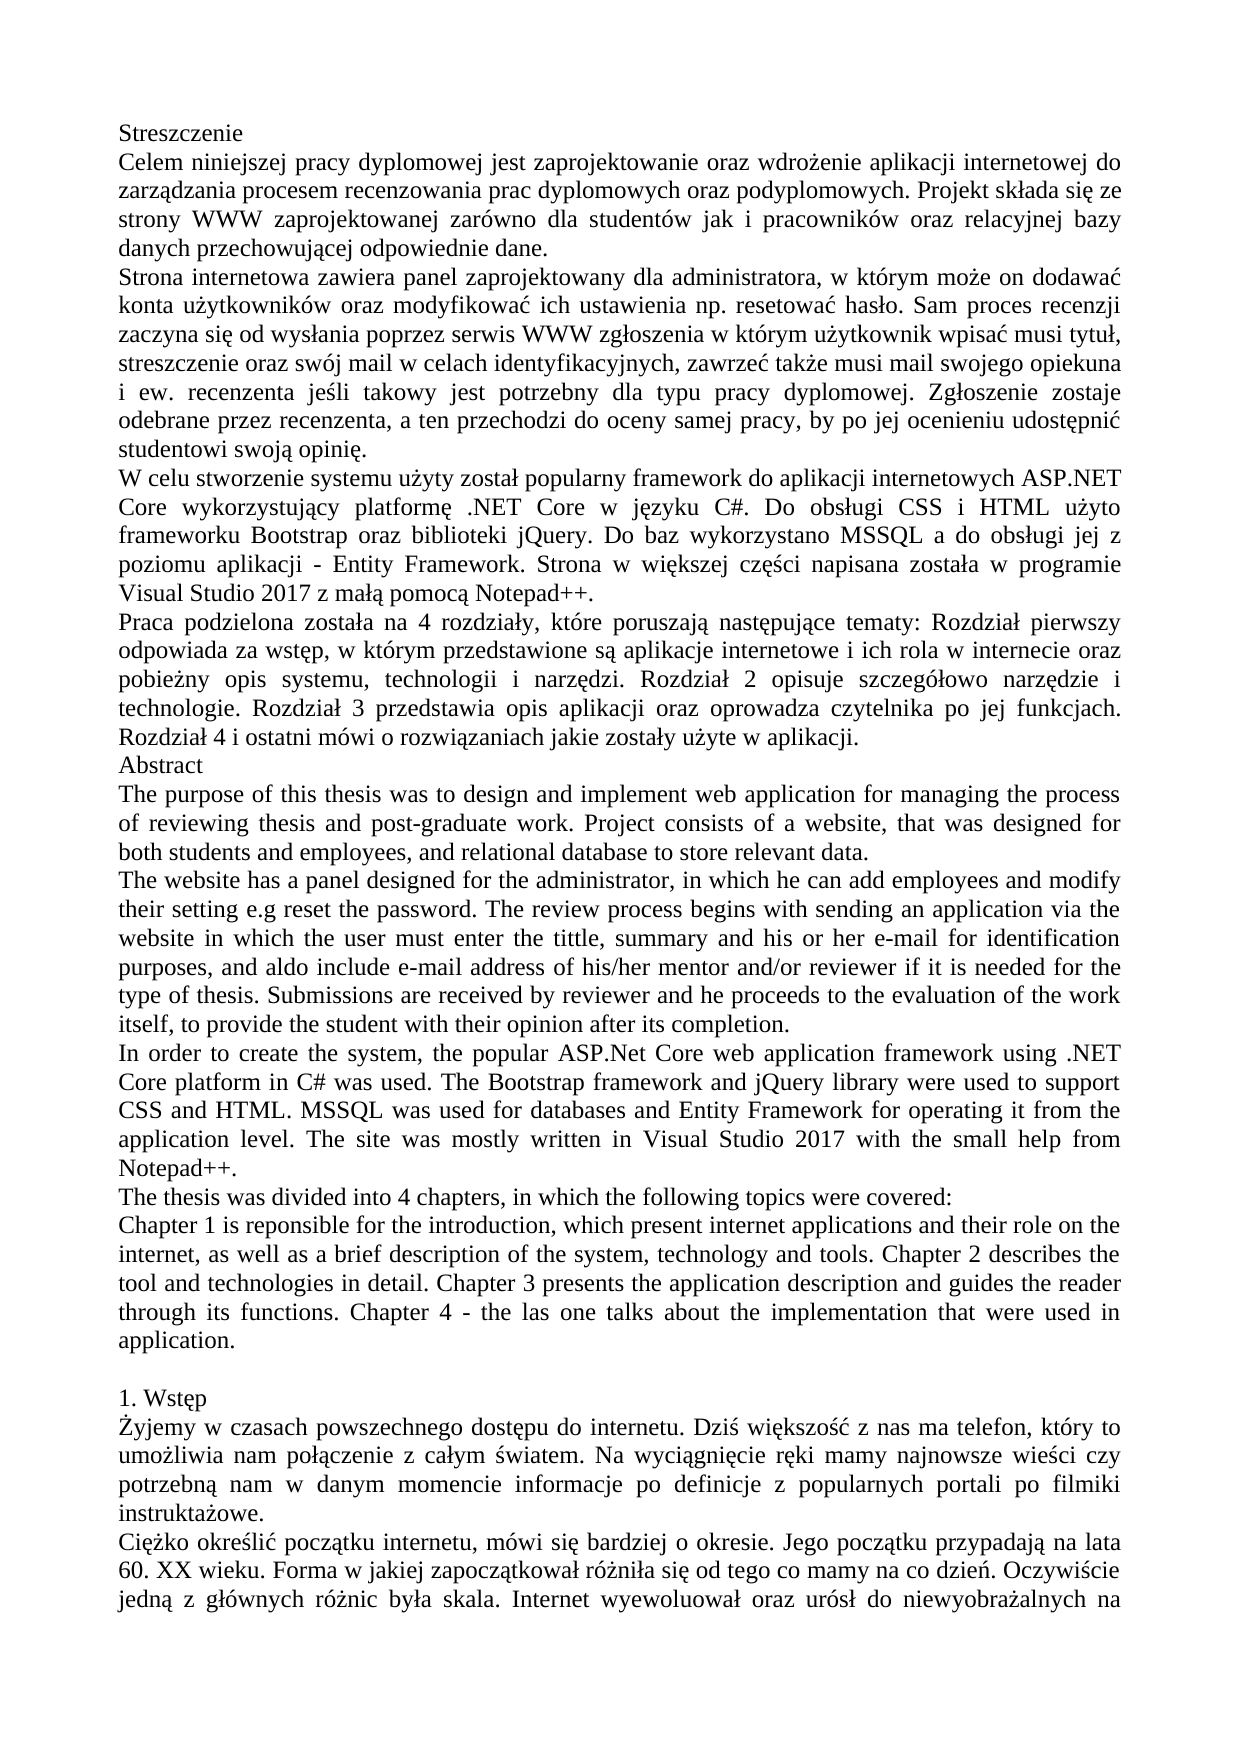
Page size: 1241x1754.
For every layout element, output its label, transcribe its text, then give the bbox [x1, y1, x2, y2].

text 1. Wstęp [118, 1383, 1122, 1412]
text In order to create the system, the popular ASP.Net Core web application framework using .NET Core platform in C# was used. The Bootstrap framework and jQuery library were used to support CSS and HTML. MSSQL was used for databases and Entity Framework for operating it from the application level. The site was mostly written in Visual Studio 2017 with the small help from Notepad++. [118, 1038, 1122, 1182]
text Żyjemy w czasach powszechnego dostępu do internetu. Dziś większość z nas ma telefon, który to umożliwia nam połączenie z całym światem. Na wyciągnięcie ręki mamy najnowsze wieści czy potrzebną nam w danym momencie informacje po definicje z popularnych portali po filmiki instruktażowe. [118, 1412, 1122, 1527]
text Celem niniejszej pracy dyplomowej jest zaprojektowanie oraz wdrożenie aplikacji internetowej do zarządzania procesem recenzowania prac dyplomowych oraz podyplomowych. Projekt składa się ze strony WWW zaprojektowanej zarówno dla studentów jak i pracowników oraz relacyjnej bazy danych przechowującej odpowiednie dane. [118, 147, 1122, 262]
text Praca podzielona została na 4 rozdziały, które poruszają następujące tematy: Rozdział pierwszy odpowiada za wstęp, w którym przedstawione są aplikacje internetowe i ich rola w internecie oraz pobieżny opis systemu, technologii i narzędzi. Rozdział 2 opisuje szczegółowo narzędzie i technologie. Rozdział 3 przedstawia opis aplikacji oraz oprowadza czytelnika po jej funkcjach. Rozdział 4 i ostatni mówi o rozwiązaniach jakie zostały użyte w aplikacji. [118, 607, 1122, 751]
text The website has a panel designed for the administrator, in which he can add employees and modify their setting e.g reset the password. The review process begins with sending an application via the website in which the user must enter the tittle, summary and his or her e-mail for identification purposes, and aldo include e-mail address of his/her mentor and/or reviewer if it is needed for the type of thesis. Submissions are received by reviewer and he proceeds to the evaluation of the work itself, to provide the student with their opinion after its completion. [118, 866, 1122, 1038]
text Abstract The purpose of this thesis was to design and implement web application for managing the process of reviewing thesis and post-graduate work. Project consists of a website, that was designed for both students and employees, and relational database to store relevant data. [118, 751, 1122, 866]
text Chapter 1 is reponsible for the introduction, which present internet applications and their role on the internet, as well as a brief description of the system, technology and tools. Chapter 2 describes the tool and technologies in detail. Chapter 3 presents the application description and guides the reader through its functions. Chapter 4 - the las one talks about the implementation that were used in application. [118, 1211, 1122, 1354]
text Strona internetowa zawiera panel zaprojektowany dla administratora, w którym może on dodawać konta użytkowników oraz modyfikować ich ustawienia np. resetować hasło. Sam proces recenzji zaczyna się od wysłania poprzez serwis WWW zgłoszenia w którym użytkownik wpisać musi tytuł, streszczenie oraz swój mail w celach identyfikacyjnych, zawrzeć także musi mail swojego opiekuna i ew. recenzenta jeśli takowy jest potrzebny dla typu pracy dyplomowej. Zgłoszenie zostaje odebrane przez recenzenta, a ten przechodzi do oceny samej pracy, by po jej ocenieniu udostępnić studentowi swoją opinię. [118, 262, 1122, 463]
text Ciężko określić początku internetu, mówi się bardziej o okresie. Jego początku przypadają na lata 60. XX wieku. Forma w jakiej zapoczątkował różniła się od tego co mamy na co dzień. Oczywiście jedną z głównych różnic była skala. Internet wyewoluował oraz urósł do niewyobrażalnych na [118, 1527, 1122, 1613]
text The thesis was divided into 4 chapters, in which the following topics were covered: [118, 1182, 1122, 1211]
text W celu stworzenie systemu użyty został popularny framework do aplikacji internetowych ASP.NET Core wykorzystujący platformę .NET Core w języku C#. Do obsługi CSS i HTML użyto frameworku Bootstrap oraz biblioteki jQuery. Do baz wykorzystano MSSQL a do obsługi jej z poziomu aplikacji - Entity Framework. Strona w większej części napisana została w programie Visual Studio 2017 z małą pomocą Notepad++. [118, 463, 1122, 607]
text Streszczenie [118, 118, 1122, 147]
